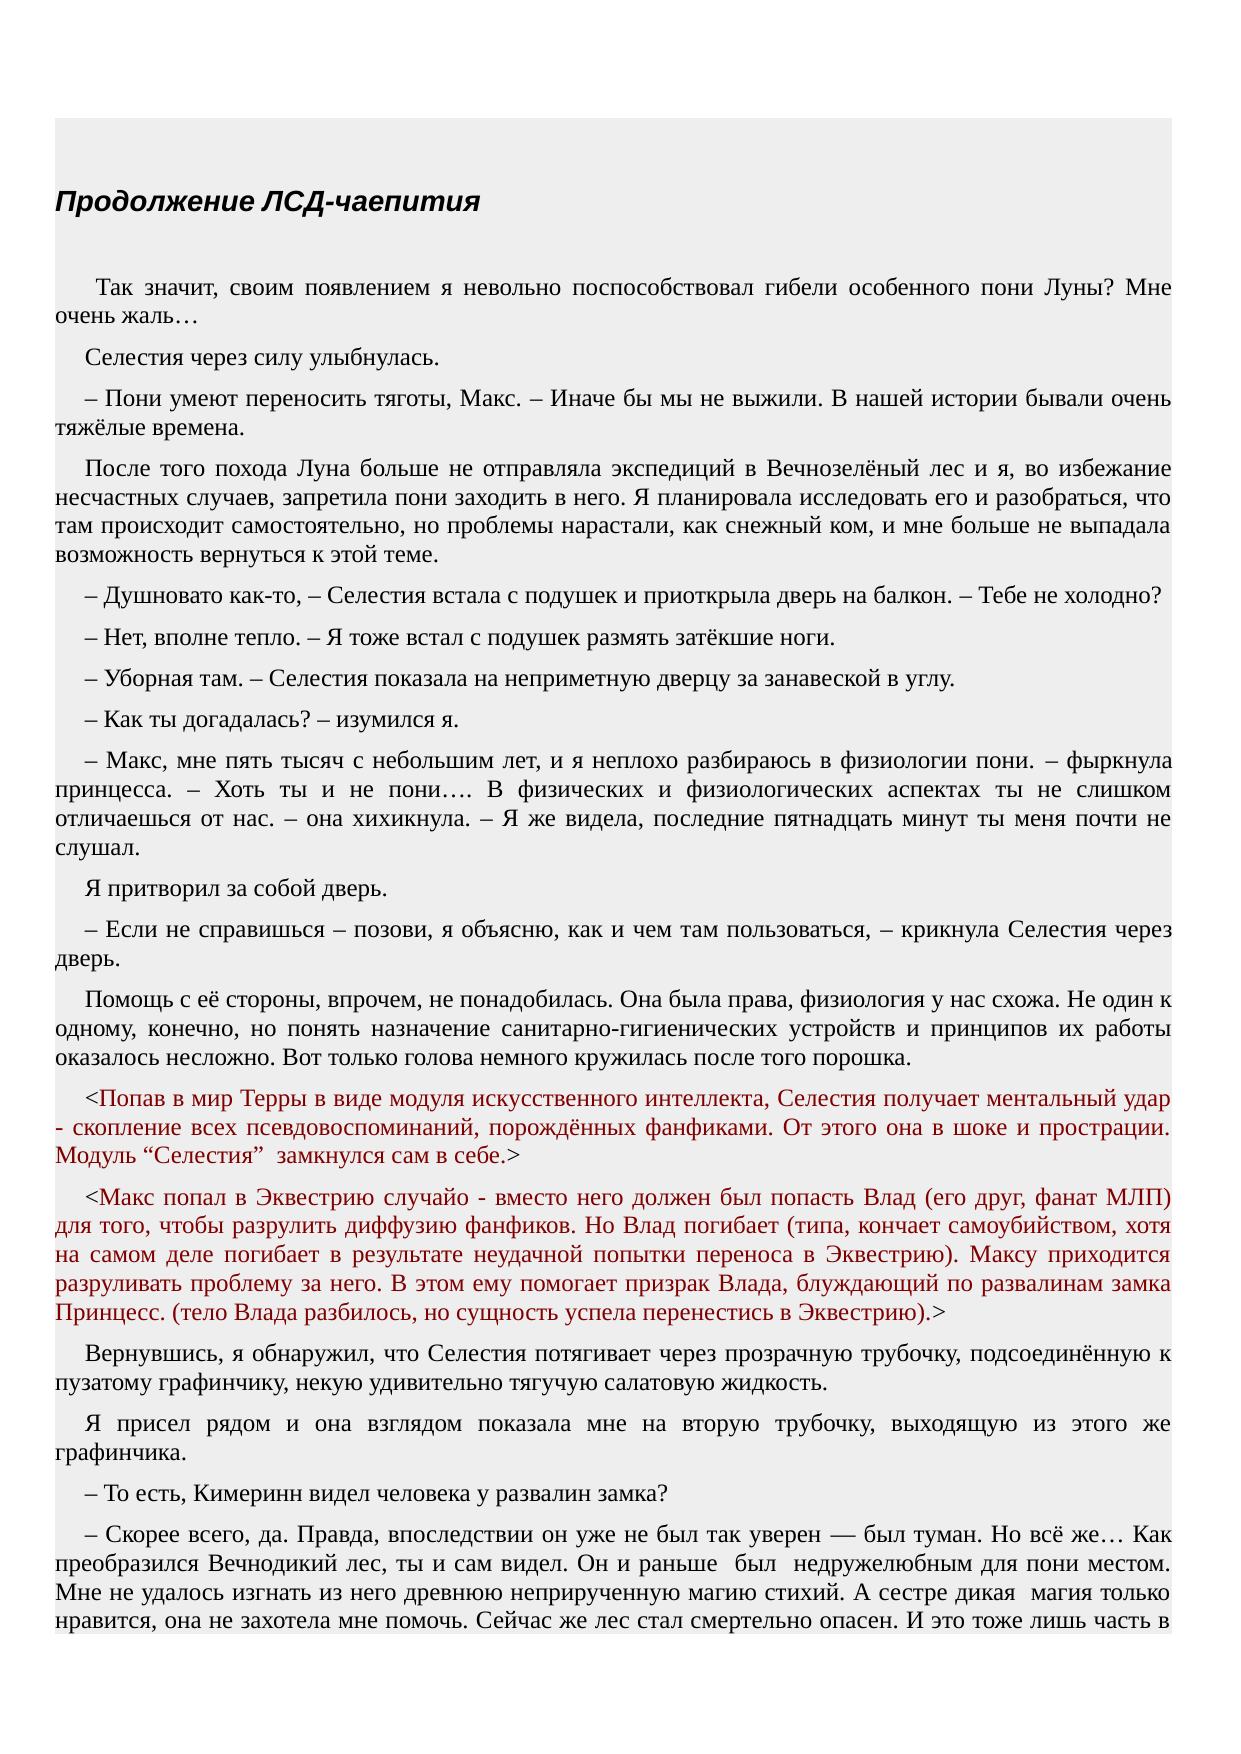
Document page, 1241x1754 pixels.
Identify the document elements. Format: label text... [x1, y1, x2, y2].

text Я притворил за собой дверь. [55, 873, 1172, 902]
text После того похода Луна больше не отправляла экспедиций в Вечнозелёный лес и я, во избежание несчастных случаев, запретила пони заходить в него. Я планировала исследовать его и разобраться, что там происходит самостоятельно, но проблемы нарастали, как снежный ком, и мне больше не выпадала возможность вернуться к этой теме. [55, 453, 1172, 568]
text – Уборная там. – Селестия показала на неприметную дверцу за занавеской в углу. [55, 663, 1172, 692]
text – Пони умеют переносить тяготы, Макс. – Иначе бы мы не выжили. В нашей истории бывали очень тяжёлые времена. [55, 383, 1172, 440]
text – Если не справишься – позови, я объясню, как и чем там пользоваться, – крикнула Селестия через дверь. [55, 914, 1172, 972]
text – Как ты догадалась? – изумился я. [55, 704, 1172, 733]
text Селестия через силу улыбнулась. [55, 342, 1172, 370]
text Помощь с её стороны, впрочем, не понадобилась. Она была права, физиология у нас схожа. Не один к одному, конечно, но понять назначение санитарно-гигиенических устройств и принципов их работы оказалось несложно. Вот только голова немного кружилась после того порошка. [55, 984, 1172, 1070]
subtitle Продолжение ЛСД-чаепития [55, 184, 1172, 218]
text – Скорее всего, да. Правда, впоследствии он уже не был так уверен — был туман. Но всё же… Как преобразился Вечнодикий лес, ты и сам видел. Он и раньше был недружелюбным для пони местом. Мне не удалось изгнать из него древнюю неприрученную магию стихий. А сестре дикая магия только нравится, она не захотела мне помочь. Сейчас же лес стал смертельно опасен. И это тоже лишь часть в [55, 1519, 1172, 1634]
text – Нет, вполне тепло. – Я тоже встал с подушек размять затёкшие ноги. [55, 622, 1172, 650]
text Вернувшись, я обнаружил, что Селестия потягивает через прозрачную трубочку, подсоединённую к пузатому графинчику, некую удивительно тягучую салатовую жидкость. [55, 1338, 1172, 1395]
text – То есть, Кимеринн видел человека у развалин замка? [55, 1478, 1172, 1507]
text – Душновато как-то, – Селестия встала с подушек и приоткрыла дверь на балкон. – Тебе не холодно? [55, 580, 1172, 609]
text Так значит, своим появлением я невольно поспособствовал гибели особенного пони Луны? Мне очень жаль… [55, 272, 1172, 329]
text <Макс попал в Эквестрию случайо - вместо него должен был попасть Влад (его друг, фанат МЛП) для того, чтобы разрулить диффузию фанфиков. Но Влад погибает (типа, кончает самоубийством, хотя на самом деле погибает в результате неудачной попытки переноса в Эквестрию). Максу приходится разруливать проблему за него. В этом ему помогает призрак Влада, блуждающий по развалинам замка Принцесс. (тело Влада разбилось, но сущность успела перенестись в Эквестрию).> [55, 1182, 1172, 1325]
text – Макс, мне пять тысяч с небольшим лет, и я неплохо разбираюсь в физиологии пони. – фыркнула принцесса. – Хоть ты и не пони…. В физических и физиологических аспектах ты не слишком отличаешься от нас. – она хихикнула. – Я же видела, последние пятнадцать минут ты меня почти не слушал. [55, 745, 1172, 860]
text <Попав в мир Терры в виде модуля искусственного интеллекта, Селестия получает ментальный удар - скопление всех псевдовоспоминаний, порождённых фанфиками. От этого она в шоке и прострации. Модуль “Селестия” замкнулся сам в себе.> [55, 1083, 1172, 1169]
text Я присел рядом и она взглядом показала мне на вторую трубочку, выходящую из этого же графинчика. [55, 1408, 1172, 1465]
